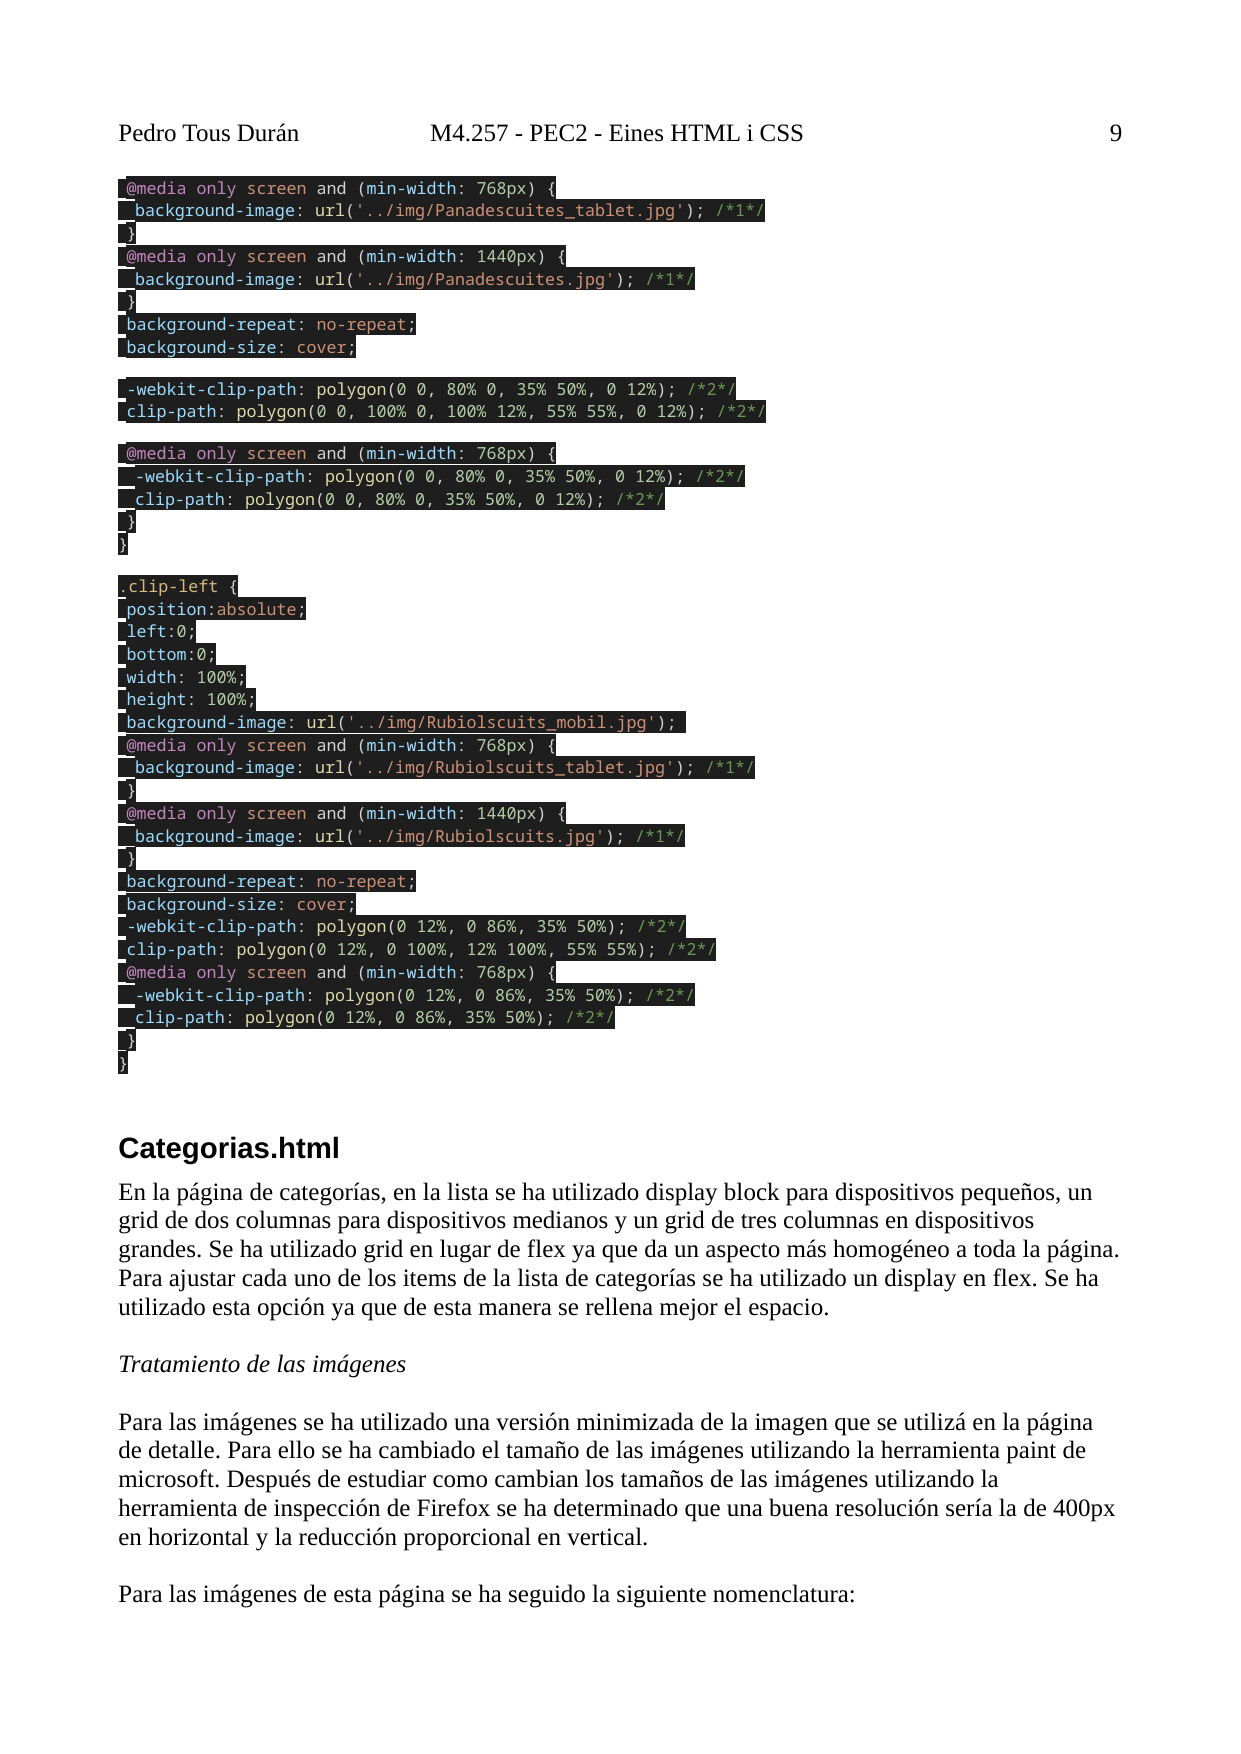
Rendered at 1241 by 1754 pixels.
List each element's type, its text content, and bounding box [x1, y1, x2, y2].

text } [118, 779, 1122, 802]
text background-image: url('../img/Panadescuites_tablet.jpg'); /*1*/ [118, 199, 1122, 222]
text background-repeat: no-repeat; [118, 870, 1122, 892]
text Para las imágenes se ha utilizado una versión minimizada de la imagen que se utilizá en la página de detalle. Para ello se ha cambiado el tamaño de las imágenes utilizando la herramienta paint de microsoft. Después de estudiar como cambian los tamaños de las imágenes utilizando la herramienta de inspección de Firefox se ha determinado que una buena resolución sería la de 400px en horizontal y la reducción proporcional en vertical. [118, 1407, 1122, 1551]
text width: 100%; [118, 665, 1122, 688]
text height: 100%; [118, 688, 1122, 711]
text clip-path: polygon(0 12%, 0 100%, 12% 100%, 55% 55%); /*2*/ [118, 938, 1122, 961]
text @media only screen and (min-width: 768px) { [118, 442, 1122, 464]
text background-image: url('../img/Rubiolscuits_mobil.jpg'); [118, 711, 1122, 733]
text @media only screen and (min-width: 768px) { [118, 961, 1122, 983]
text @media only screen and (min-width: 768px) { [118, 733, 1122, 756]
text @media only screen and (min-width: 768px) { [118, 176, 1122, 199]
text .clip-left { [118, 574, 1122, 597]
text Tratamiento de las imágenes [118, 1349, 1122, 1378]
text } [118, 510, 1122, 533]
text background-size: cover; [118, 335, 1122, 358]
text background-image: url('../img/Rubiolscuits.jpg'); /*1*/ [118, 824, 1122, 847]
text background-image: url('../img/Panadescuites.jpg'); /*1*/ [118, 267, 1122, 290]
subtitle Categorias.html [118, 1131, 1122, 1164]
text } [118, 533, 1122, 555]
text background-image: url('../img/Rubiolscuits_tablet.jpg'); /*1*/ [118, 756, 1122, 779]
text clip-path: polygon(0 12%, 0 86%, 35% 50%); /*2*/ [118, 1006, 1122, 1029]
text } [118, 290, 1122, 313]
text -webkit-clip-path: polygon(0 12%, 0 86%, 35% 50%); /*2*/ [118, 983, 1122, 1006]
text } [118, 1029, 1122, 1051]
text -webkit-clip-path: polygon(0 0, 80% 0, 35% 50%, 0 12%); /*2*/ [118, 377, 1122, 400]
text background-size: cover; [118, 892, 1122, 915]
text Para las imágenes de esta página se ha seguido la siguiente nomenclatura: [118, 1579, 1122, 1608]
text } [118, 847, 1122, 870]
text background-repeat: no-repeat; [118, 313, 1122, 335]
text En la página de categorías, en la lista se ha utilizado display block para dispositivos pequeños, un grid de dos columnas para dispositivos medianos y un grid de tres columnas en dispositivos grandes. Se ha utilizado grid en lugar de flex ya que da un aspecto más homogéneo a toda la página. [118, 1177, 1122, 1263]
text clip-path: polygon(0 0, 100% 0, 100% 12%, 55% 55%, 0 12%); /*2*/ [118, 400, 1122, 423]
text -webkit-clip-path: polygon(0 0, 80% 0, 35% 50%, 0 12%); /*2*/ [118, 464, 1122, 487]
text Para ajustar cada uno de los items de la lista de categorías se ha utilizado un display en flex. Se ha utilizado esta opción ya que de esta manera se rellena mejor el espacio. [118, 1263, 1122, 1321]
text } [118, 222, 1122, 244]
text position:absolute; [118, 597, 1122, 620]
text @media only screen and (min-width: 1440px) { [118, 802, 1122, 824]
text bottom:0; [118, 643, 1122, 665]
text -webkit-clip-path: polygon(0 12%, 0 86%, 35% 50%); /*2*/ [118, 915, 1122, 938]
text clip-path: polygon(0 0, 80% 0, 35% 50%, 0 12%); /*2*/ [118, 487, 1122, 510]
text left:0; [118, 620, 1122, 643]
text } [118, 1051, 1122, 1074]
text @media only screen and (min-width: 1440px) { [118, 244, 1122, 267]
